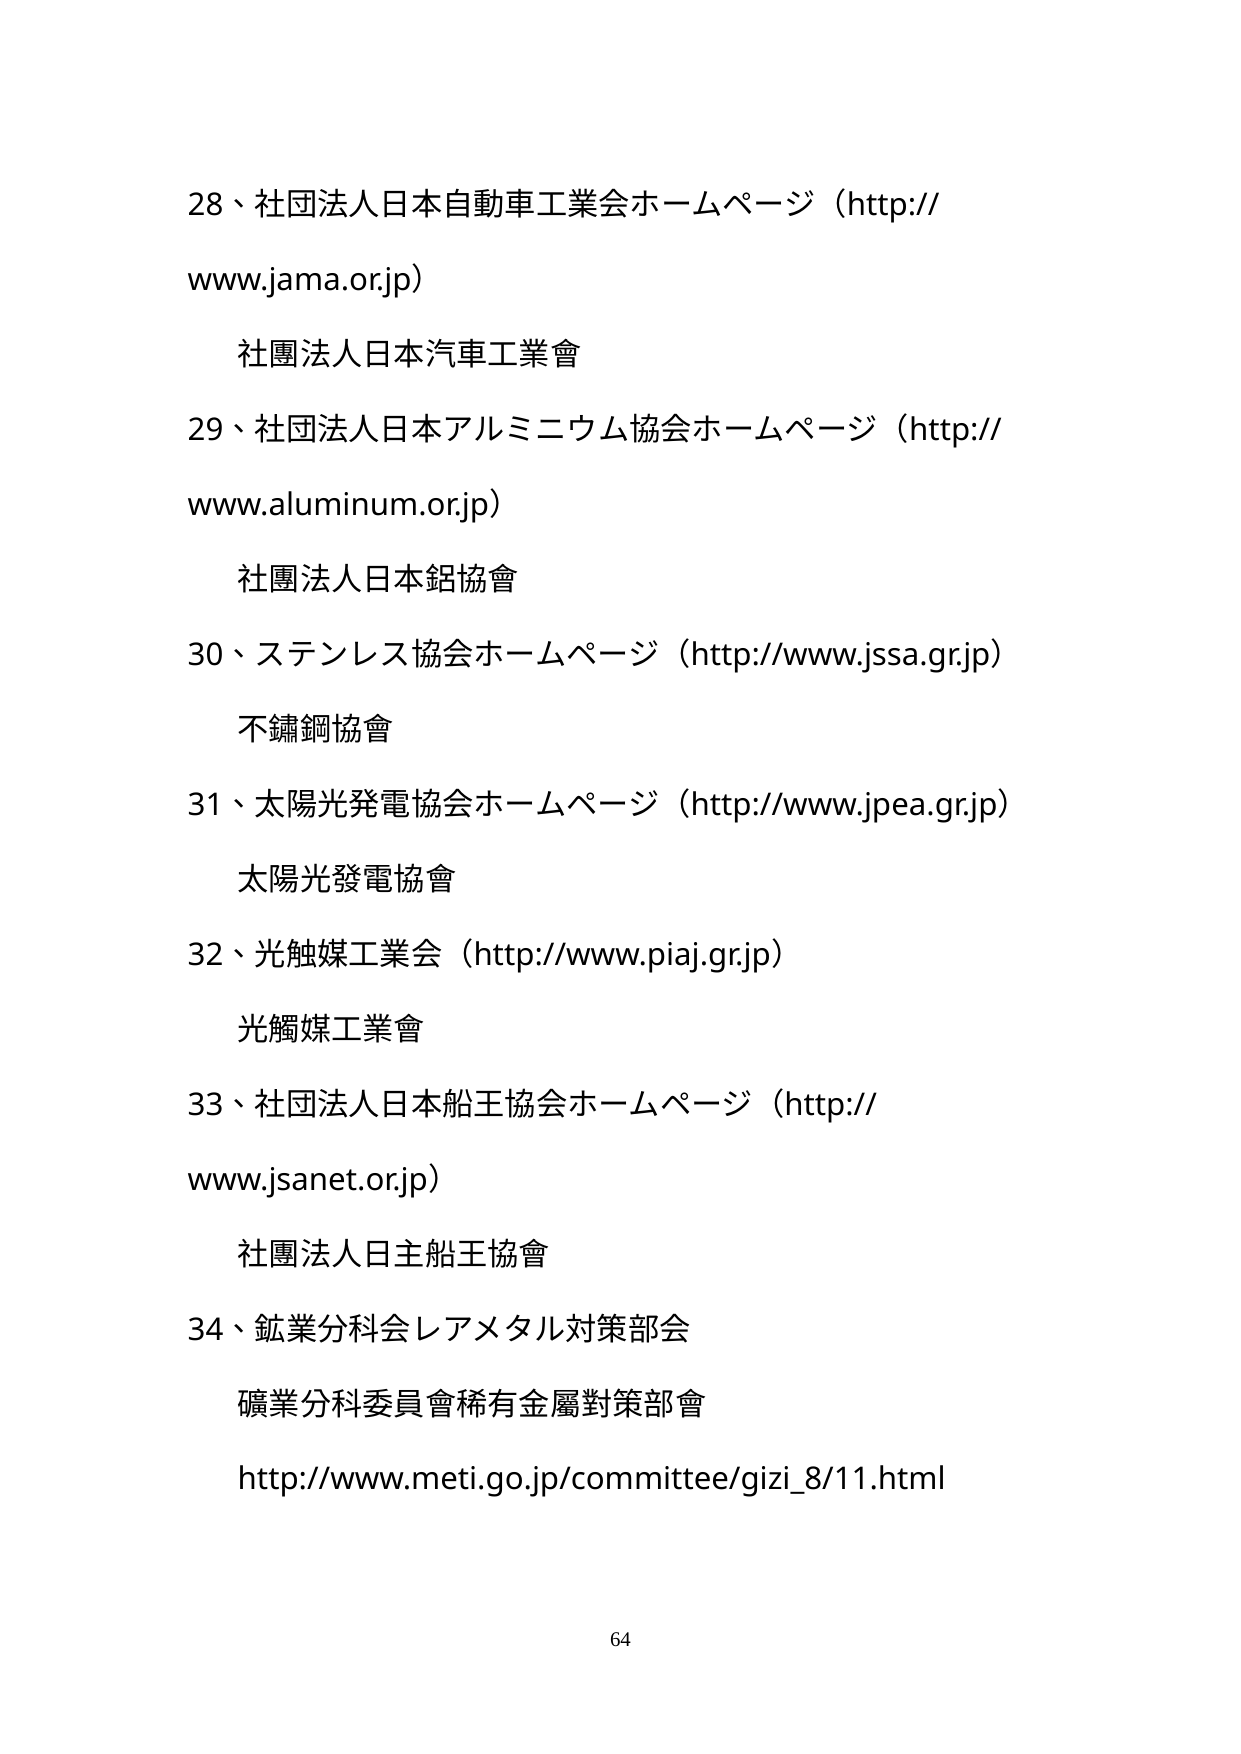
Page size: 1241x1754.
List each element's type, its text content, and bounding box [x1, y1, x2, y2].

subtitle 光觸媒工業會 [187, 989, 1053, 1064]
subtitle 社團法人日本鋁協會 [187, 539, 1053, 614]
subtitle 32、光触媒工業会（http://www.piaj.gr.jp） [187, 914, 1053, 989]
subtitle 礦業分科委員會稀有金屬對策部會 [187, 1364, 1053, 1439]
subtitle 太陽光發電協會 [187, 839, 1053, 914]
subtitle http://www.meti.go.jp/committee/gizi_8/11.html [187, 1439, 1053, 1514]
subtitle 34、鉱業分科会レアメタル対策部会 [187, 1289, 1053, 1364]
subtitle 社團法人日主船王協會 [187, 1214, 1053, 1289]
subtitle 30、ステンレス協会ホームページ（http://www.jssa.gr.jp） [187, 614, 1053, 689]
subtitle 社團法人日本汽車工業會 [187, 314, 1053, 389]
subtitle 31、太陽光発電協会ホームページ（http://www.jpea.gr.jp） [187, 764, 1053, 839]
subtitle 29、社団法人日本アルミニウム協会ホームページ（http://www.aluminum.or.jp） [187, 389, 1053, 539]
subtitle 28、社団法人日本自動車工業会ホームページ（http://www.jama.or.jp） [187, 164, 1053, 314]
subtitle 33、社団法人日本船王協会ホームページ（http://www.jsanet.or.jp） [187, 1064, 1053, 1214]
subtitle 不鏽鋼協會 [187, 689, 1053, 764]
